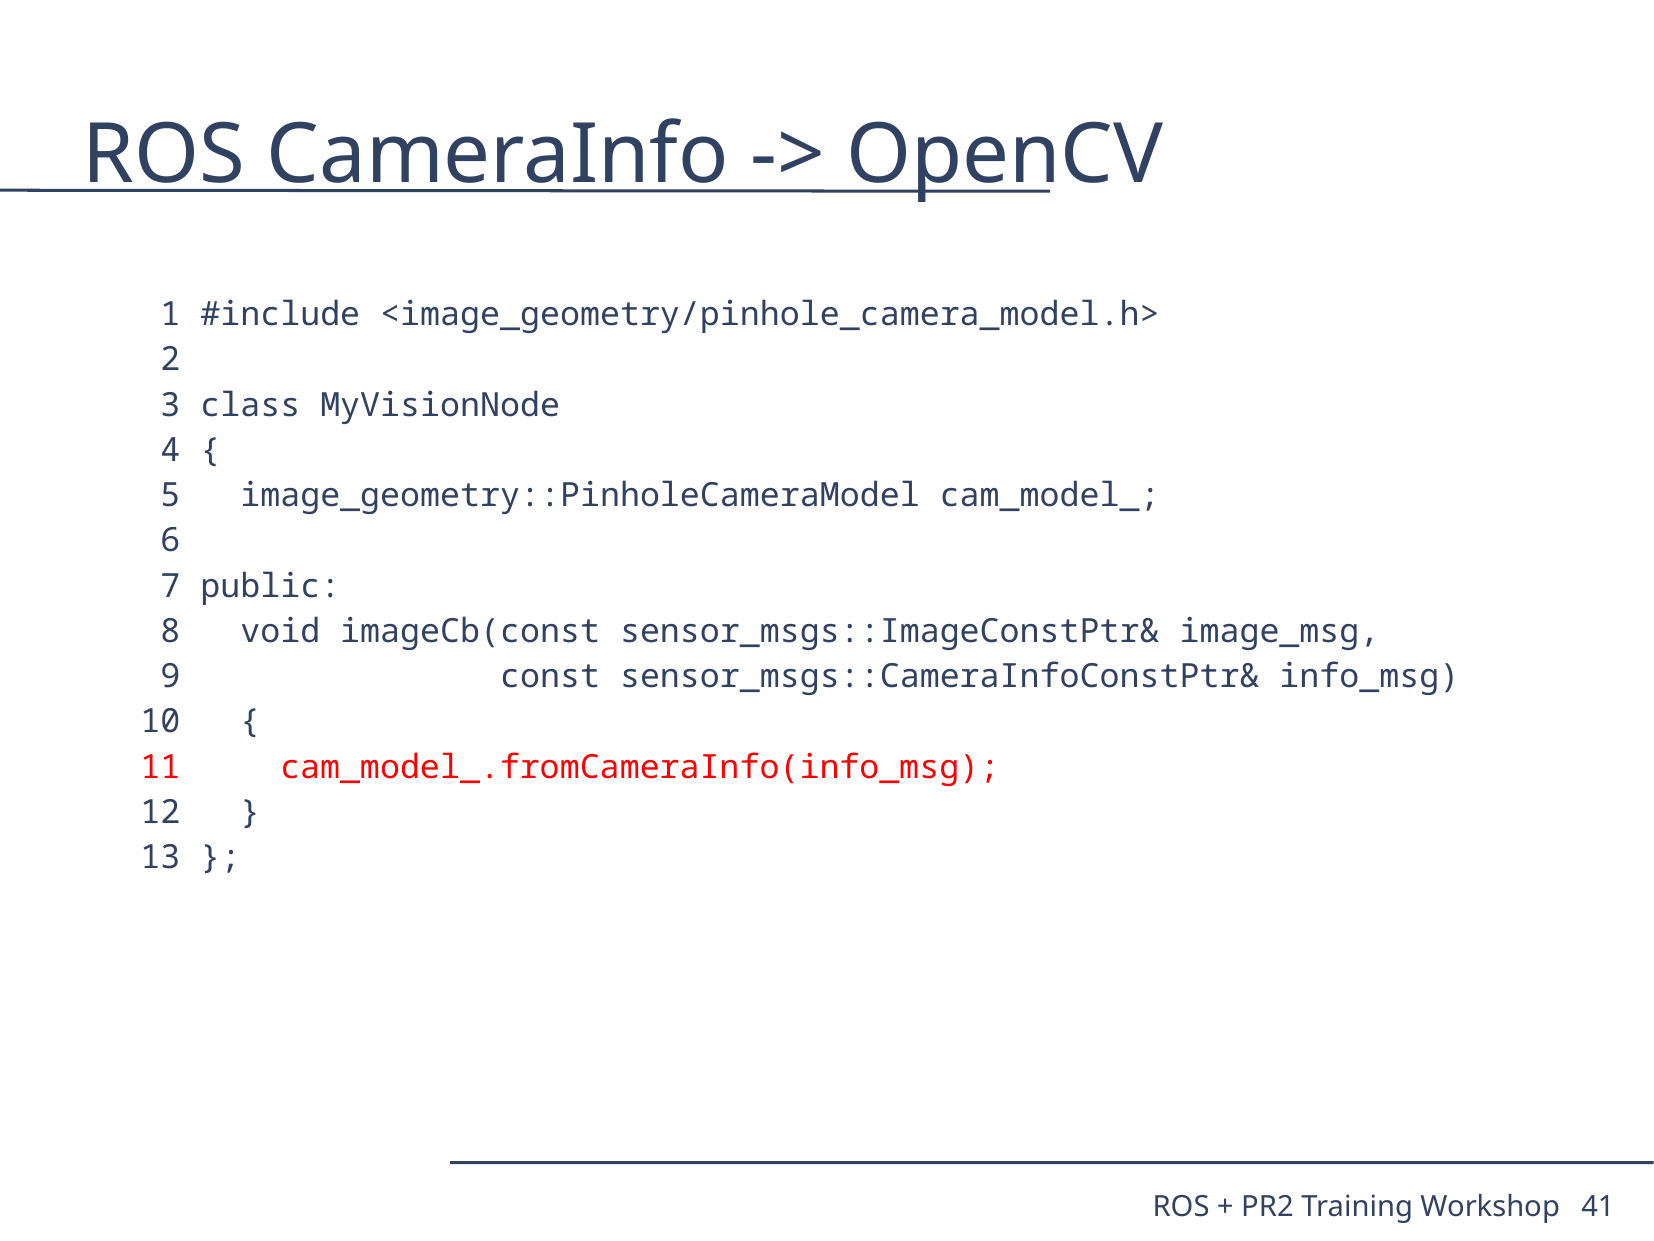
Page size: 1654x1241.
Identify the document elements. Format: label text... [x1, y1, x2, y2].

list 1 #include <image_geometry/pinhole_camera_model.h> 2 3 class MyVisionNode 4 { 5 image_geometry::PinholeCameraModel cam_model_; 6 7 public: 8 void imageCb(const sensor_msgs::ImageConstPtr& image_msg, 9 const sensor_msgs::CameraInfoConstPtr& info_msg) 10 { 11 cam_model_.fromCameraInfo(info_msg); 12 } 13 }; [82, 290, 1571, 1109]
title ROS CameraInfo -> OpenCV [82, 75, 1571, 226]
